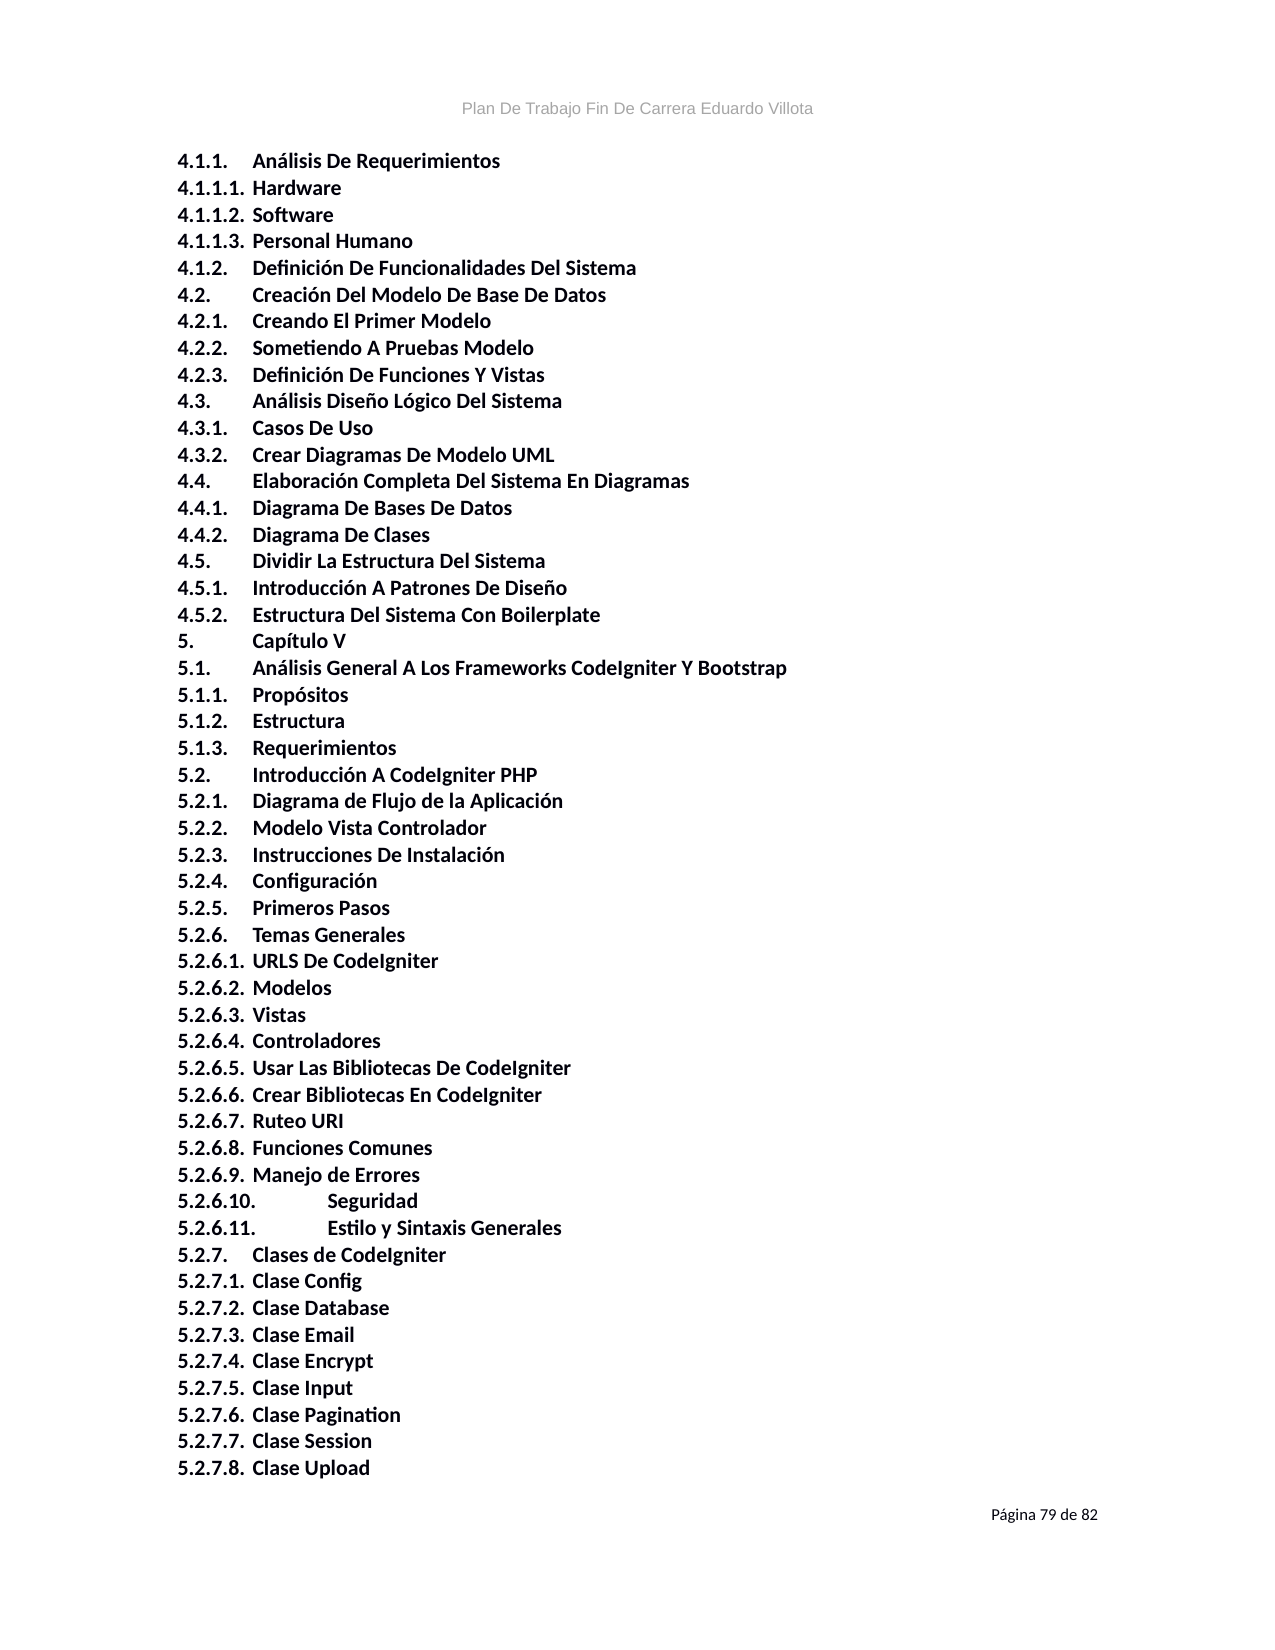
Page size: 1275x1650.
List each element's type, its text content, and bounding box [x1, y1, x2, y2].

text 5.2.6.2. Modelos [177, 974, 1098, 1001]
text 5.1.3. Requerimientos [177, 734, 1098, 761]
text 5.2.6.4. Controladores [177, 1028, 1098, 1054]
text 4.3.2. Crear Diagramas De Modelo UML [177, 441, 1098, 468]
text 4.5. Dividir La Estructura Del Sistema [177, 548, 1098, 574]
text 5.2.7.5. Clase Input [177, 1374, 1098, 1401]
text 4.1.1. Análisis De Requerimientos [177, 148, 1098, 174]
text 5.2.6.10. Seguridad [177, 1188, 1098, 1214]
text 5.2.7. Clases de CodeIgniter [177, 1241, 1098, 1268]
text 4.5.1. Introducción A Patrones De Diseño [177, 574, 1098, 601]
text 5.2.6. Temas Generales [177, 921, 1098, 948]
text 5.2.4. Configuración [177, 868, 1098, 894]
text 5.2.6.1. URLS De CodeIgniter [177, 948, 1098, 974]
text 5.2.6.5. Usar Las Bibliotecas De CodeIgniter [177, 1054, 1098, 1081]
text 5.1. Análisis General A Los Frameworks CodeIgniter Y Bootstrap [177, 654, 1098, 681]
text 4.1.1.3. Personal Humano [177, 228, 1098, 254]
text 4.3.1. Casos De Uso [177, 414, 1098, 441]
text 5.2.3. Instrucciones De Instalación [177, 841, 1098, 868]
text 4.2. Creación Del Modelo De Base De Datos [177, 281, 1098, 308]
text 4.1.2. Definición De Funcionalidades Del Sistema [177, 254, 1098, 281]
text 4.5.2. Estructura Del Sistema Con Boilerplate [177, 601, 1098, 628]
text 5.2.7.4. Clase Encrypt [177, 1348, 1098, 1374]
text 5.2.7.2. Clase Database [177, 1294, 1098, 1321]
text 5.2.6.3. Vistas [177, 1001, 1098, 1028]
text 4.2.2. Sometiendo A Pruebas Modelo [177, 334, 1098, 361]
text 4.3. Análisis Diseño Lógico Del Sistema [177, 388, 1098, 414]
text 4.2.3. Definición De Funciones Y Vistas [177, 361, 1098, 388]
text 5.1.2. Estructura [177, 708, 1098, 734]
text 5.2.1. Diagrama de Flujo de la Aplicación [177, 788, 1098, 814]
text 5.2. Introducción A CodeIgniter PHP [177, 761, 1098, 788]
text 5.2.6.6. Crear Bibliotecas En CodeIgniter [177, 1081, 1098, 1108]
text 5.2.6.7. Ruteo URI [177, 1108, 1098, 1134]
text 5.2.6.8. Funciones Comunes [177, 1134, 1098, 1161]
text 4.4.1. Diagrama De Bases De Datos [177, 494, 1098, 521]
text 5.2.6.11. Estilo y Sintaxis Generales [177, 1214, 1098, 1241]
text 4.1.1.2. Software [177, 201, 1098, 228]
text 5.2.7.7. Clase Session [177, 1428, 1098, 1454]
text 5. Capítulo V [177, 628, 1098, 654]
text 4.2.1. Creando El Primer Modelo [177, 308, 1098, 334]
text 5.2.7.6. Clase Pagination [177, 1401, 1098, 1428]
text 4.4. Elaboración Completa Del Sistema En Diagramas [177, 468, 1098, 494]
text 5.2.7.8. Clase Upload [177, 1454, 1098, 1481]
text 5.2.5. Primeros Pasos [177, 894, 1098, 921]
text 5.1.1. Propósitos [177, 681, 1098, 708]
text 5.2.6.9. Manejo de Errores [177, 1161, 1098, 1188]
text 4.1.1.1. Hardware [177, 174, 1098, 201]
text 4.4.2. Diagrama De Clases [177, 521, 1098, 548]
text 5.2.7.3. Clase Email [177, 1321, 1098, 1348]
text 5.2.2. Modelo Vista Controlador [177, 814, 1098, 841]
text 5.2.7.1. Clase Config [177, 1268, 1098, 1294]
